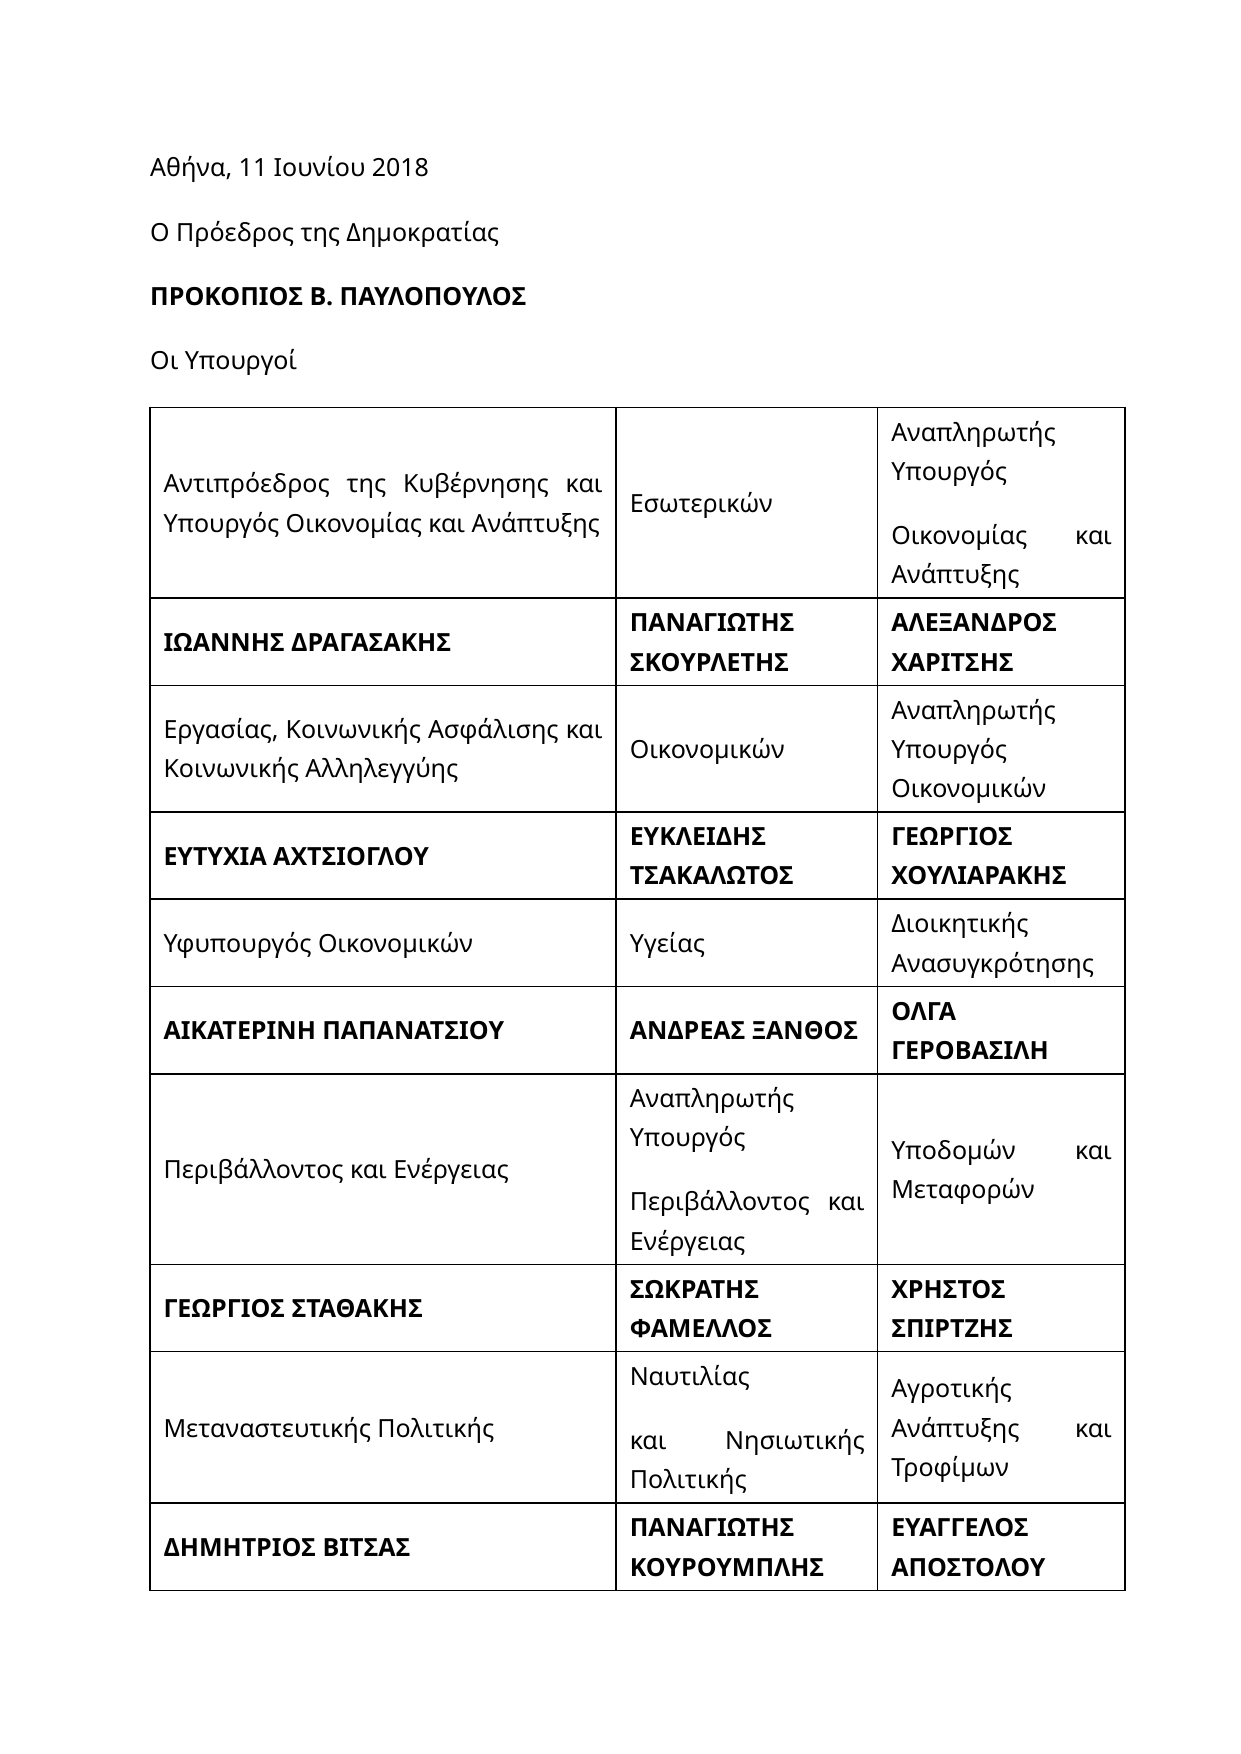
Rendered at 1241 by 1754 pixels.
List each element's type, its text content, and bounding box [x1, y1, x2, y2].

table_cell ΑΝΔΡΕΑΣ ΞΑΝΘΟΣ [617, 987, 877, 1073]
table_cell Υφυπουργός Οικονομικών [151, 900, 615, 986]
text Αθήνα, 11 Ιουνίου 2018 [150, 150, 1090, 184]
text Οι Υπουργοί [150, 342, 1090, 377]
text Ο Πρόεδρος της Δημοκρατίας [150, 214, 1090, 248]
table_cell ΔΗΜΗΤΡΙΟΣ ΒΙΤΣΑΣ [151, 1504, 615, 1589]
table_cell ΓΕΩΡΓΙΟΣ ΧΟΥΛΙΑΡΑΚΗΣ [878, 813, 1124, 898]
table_cell Υποδομών και Μεταφορών [878, 1075, 1124, 1263]
table_cell ΓΕΩΡΓΙΟΣ ΣΤΑΘΑΚΗΣ [151, 1265, 615, 1351]
table_cell Οικονομικών [617, 686, 877, 811]
table_cell Ναυτιλίας και Νησιωτικής Πολιτικής [617, 1352, 877, 1502]
table_cell ΠΑΝΑΓΙΩΤΗΣ ΚΟΥΡΟΥΜΠΛΗΣ [617, 1504, 877, 1589]
table_cell ΠΑΝΑΓΙΩΤΗΣ ΣΚΟΥΡΛΕΤΗΣ [617, 599, 877, 684]
table_cell ΕΥΚΛΕΙΔΗΣ ΤΣΑΚΑΛΩΤΟΣ [617, 813, 877, 898]
table_cell Αναπληρωτής Υπουργός Οικονομικών [878, 686, 1124, 811]
table_cell Εργασίας, Κοινωνικής Ασφάλισης και Κοινωνικής Αλληλεγγύης [151, 686, 615, 811]
table_cell ΑΛΕΞΑΝΔΡΟΣ ΧΑΡΙΤΣΗΣ [878, 599, 1124, 684]
table_header Αντιπρόεδρος της Κυβέρνησης και Υπουργός Οικονομίας και Ανάπτυξης [151, 408, 615, 597]
table_header Αναπληρωτής Υπουργός Οικονομίας και Ανάπτυξης [878, 408, 1124, 597]
table_header Εσωτερικών [617, 408, 877, 597]
table_cell Διοικητικής Ανασυγκρότησης [878, 900, 1124, 986]
table_cell ΙΩΑΝΝΗΣ ΔΡΑΓΑΣΑΚΗΣ [151, 599, 615, 684]
table_cell Αναπληρωτής Υπουργός Περιβάλλοντος και Ενέργειας [617, 1075, 877, 1263]
table_cell ΕΥΤΥΧΙΑ ΑΧΤΣΙΟΓΛΟΥ [151, 813, 615, 898]
table_cell ΧΡΗΣΤΟΣ ΣΠΙΡΤΖΗΣ [878, 1265, 1124, 1351]
table_cell Περιβάλλοντος και Ενέργειας [151, 1075, 615, 1263]
table_cell ΑΙΚΑΤΕΡΙΝΗ ΠΑΠΑΝΑΤΣΙΟΥ [151, 987, 615, 1073]
table_cell ΟΛΓΑ ΓΕΡΟΒΑΣΙΛΗ [878, 987, 1124, 1073]
table_cell Μεταναστευτικής Πολιτικής [151, 1352, 615, 1502]
table_cell ΕΥΑΓΓΕΛΟΣ ΑΠΟΣΤΟΛΟΥ [878, 1504, 1124, 1589]
table_cell ΣΩΚΡΑΤΗΣ ΦΑΜΕΛΛΟΣ [617, 1265, 877, 1351]
table_cell Υγείας [617, 900, 877, 986]
table_cell Αγροτικής Ανάπτυξης και Τροφίμων [878, 1352, 1124, 1502]
text ΠΡΟΚΟΠΙΟΣ Β. ΠΑΥΛΟΠΟΥΛΟΣ [150, 278, 1090, 312]
